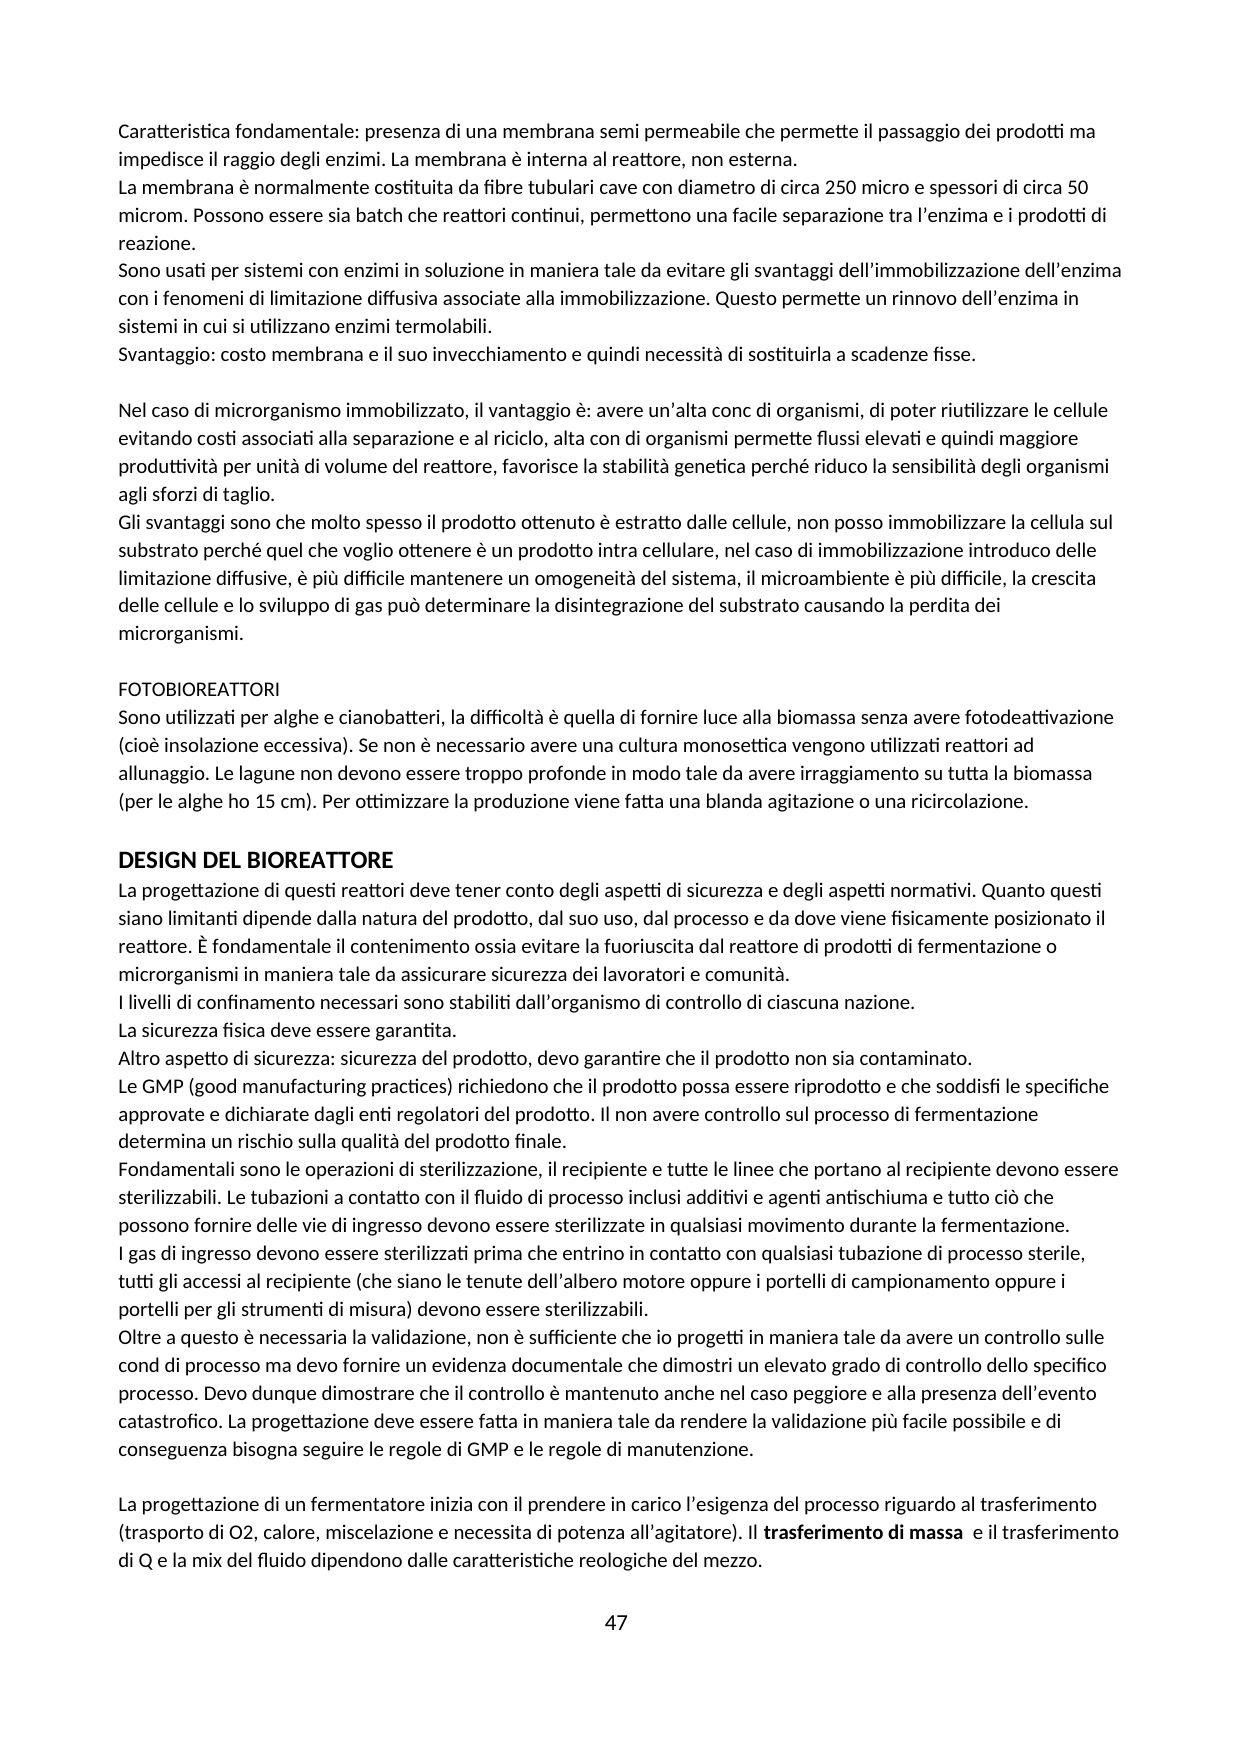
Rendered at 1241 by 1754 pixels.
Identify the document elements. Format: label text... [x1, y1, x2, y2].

text Caratteristica fondamentale: presenza di una membrana semi permeabile che permette il passaggio dei prodotti ma impedisce il raggio degli enzimi. La membrana è interna al reattore, non esterna. La membrana è normalmente costituita da fibre tubulari cave con diametro di circa 250 micro e spessori di circa 50 microm. Possono essere sia batch che reattori continui, permettono una facile separazione tra l’enzima e i prodotti di reazione. [118, 118, 1124, 255]
text Sono usati per sistemi con enzimi in soluzione in maniera tale da evitare gli svantaggi dell’immobilizzazione dell’enzima con i fenomeni di limitazione diffusiva associate alla immobilizzazione. Questo permette un rinnovo dell’enzima in sistemi in cui si utilizzano enzimi termolabili. Svantaggio: costo membrana e il suo invecchiamento e quindi necessità di sostituirla a scadenze fisse. Nel caso di microrganismo immobilizzato, il vantaggio è: avere un’alta conc di organismi, di poter riutilizzare le cellule evitando costi associati alla separazione e al riciclo, alta con di organismi permette flussi elevati e quindi maggiore produttività per unità di volume del reattore, favorisce la stabilità genetica perché riduco la sensibilità degli organismi agli sforzi di taglio. Gli svantaggi sono che molto spesso il prodotto ottenuto è estratto dalle cellule, non posso immobilizzare la cellula sul substrato perché quel che voglio ottenere è un prodotto intra cellulare, nel caso di immobilizzazione introduco delle limitazione diffusive, è più difficile mantenere un omogeneità del sistema, il microambiente è più difficile, la crescita delle cellule e lo sviluppo di gas può determinare la disintegrazione del substrato causando la perdita dei microrganismi. FOTOBIOREATTORI Sono utilizzati per alghe e cianobatteri, la difficoltà è quella di fornire luce alla biomassa senza avere fotodeattivazione (cioè insolazione eccessiva). Se non è necessario avere una cultura monosettica vengono utilizzati reattori ad allunaggio. Le lagune non devono essere troppo profonde in modo tale da avere irraggiamento su tutta la biomassa (per le alghe ho 15 cm). Per ottimizzare la produzione viene fatta una blanda agitazione o una ricircolazione. DESIGN DEL BIOREATTORE La progettazione di questi reattori deve tener conto degli aspetti di sicurezza e degli aspetti normativi. Quanto questi siano limitanti dipende dalla natura del prodotto, dal suo uso, dal processo e da dove viene fisicamente posizionato il reattore. È fondamentale il contenimento ossia evitare la fuoriuscita dal reattore di prodotti di fermentazione o microrganismi in maniera tale da assicurare sicurezza dei lavoratori e comunità. I livelli di confinamento necessari sono stabiliti dall’organismo di controllo di ciascuna nazione. La sicurezza fisica deve essere garantita. Altro aspetto di sicurezza: sicurezza del prodotto, devo garantire che il prodotto non sia contaminato. Le GMP (good manufacturing practices) richiedono che il prodotto possa essere riprodotto e che soddisfi le specifiche approvate e dichiarate dagli enti regolatori del prodotto. Il non avere controllo sul processo di fermentazione determina un rischio sulla qualità del prodotto finale. Fondamentali sono le operazioni di sterilizzazione, il recipiente e tutte le linee che portano al recipiente devono essere sterilizzabili. Le tubazioni a contatto con il fluido di processo inclusi additivi e agenti antischiuma e tutto ciò che possono fornire delle vie di ingresso devono essere sterilizzate in qualsiasi movimento durante la fermentazione. I gas di ingresso devono essere sterilizzati prima che entrino in contatto con qualsiasi tubazione di processo sterile, tutti gli accessi al recipiente (che siano le tenute dell’albero motore oppure i portelli di campionamento oppure i portelli per gli strumenti di misura) devono essere sterilizzabili. Oltre a questo è necessaria la validazione, non è sufficiente che io progetti in maniera tale da avere un controllo sulle cond di processo ma devo fornire un evidenza documentale che dimostri un elevato grado di controllo dello specifico processo. Devo dunque dimostrare che il controllo è mantenuto anche nel caso peggiore e alla presenza dell’evento catastrofico. La progettazione deve essere fatta in maniera tale da rendere la validazione più facile possibile e di conseguenza bisogna seguire le regole di GMP e le regole di manutenzione. La progettazione di un fermentatore inizia con il prendere in carico l’esigenza del processo riguardo al trasferimento (trasporto di O2, calore, miscelazione e necessita di potenza all’agitatore). Il trasferimento di massa e il trasferimento di Q e la mix del fluido dipendono dalle caratteristiche reologiche del mezzo. [118, 258, 1124, 1573]
